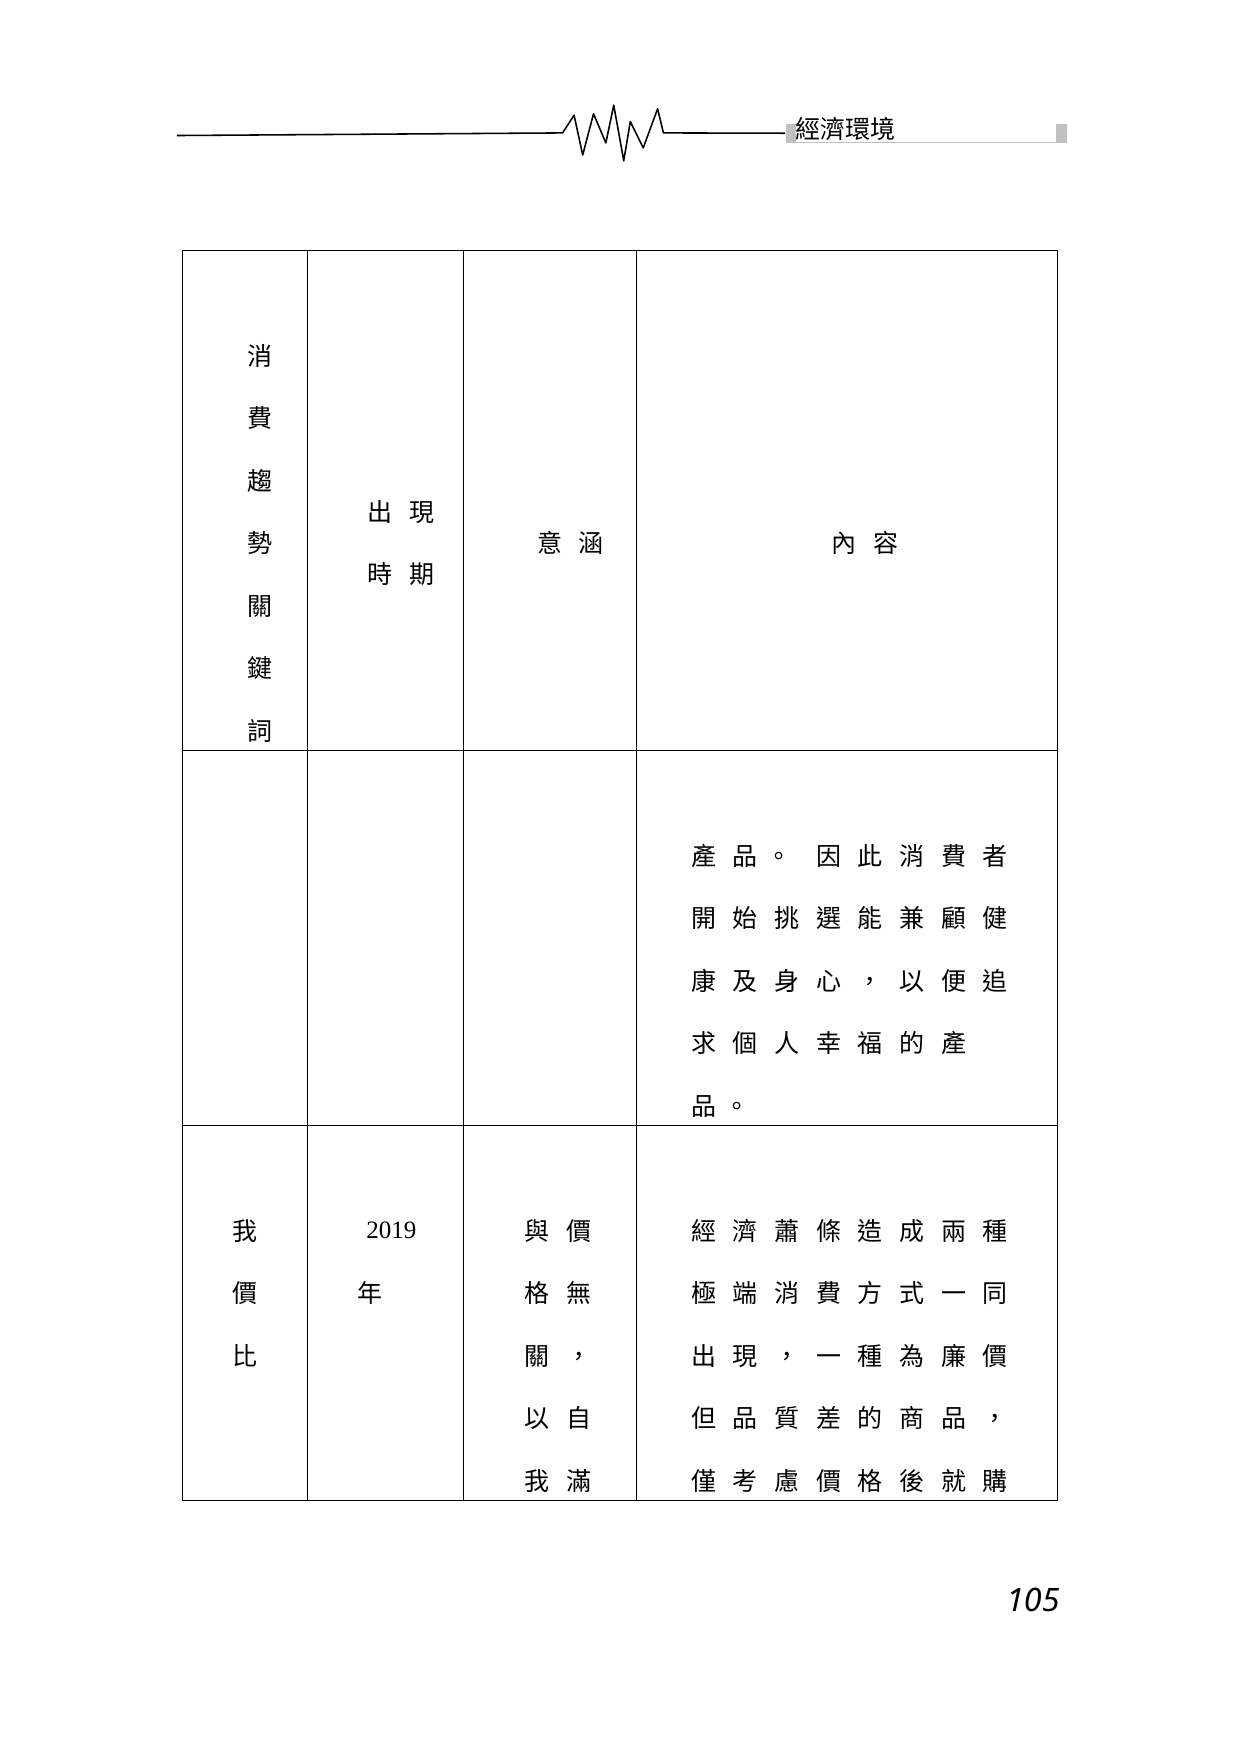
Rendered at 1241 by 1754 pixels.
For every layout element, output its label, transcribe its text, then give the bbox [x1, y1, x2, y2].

table_cell [464, 751, 636, 1125]
table_cell 經濟蕭條造成兩種極端消費方式一同出現，一種為廉價但品質差的商品，僅考慮價格後就購 [637, 1126, 1057, 1500]
table_header 消費趨勢 關鍵詞 [183, 251, 307, 750]
table_cell 產品。因此消費者開始挑選能兼顧健康及身心，以便追求個人幸福的產品。 [637, 751, 1057, 1125]
table_cell 2019年 [308, 1126, 463, 1500]
table_cell 與價格無關，以自我滿 [464, 1126, 636, 1500]
table_cell [183, 751, 307, 1125]
table_header 內容 [637, 251, 1057, 750]
table_header 出現時期 [308, 251, 463, 750]
table_cell [308, 751, 463, 1125]
table_cell 我價比 [183, 1126, 307, 1500]
table_header 意涵 [464, 251, 636, 750]
